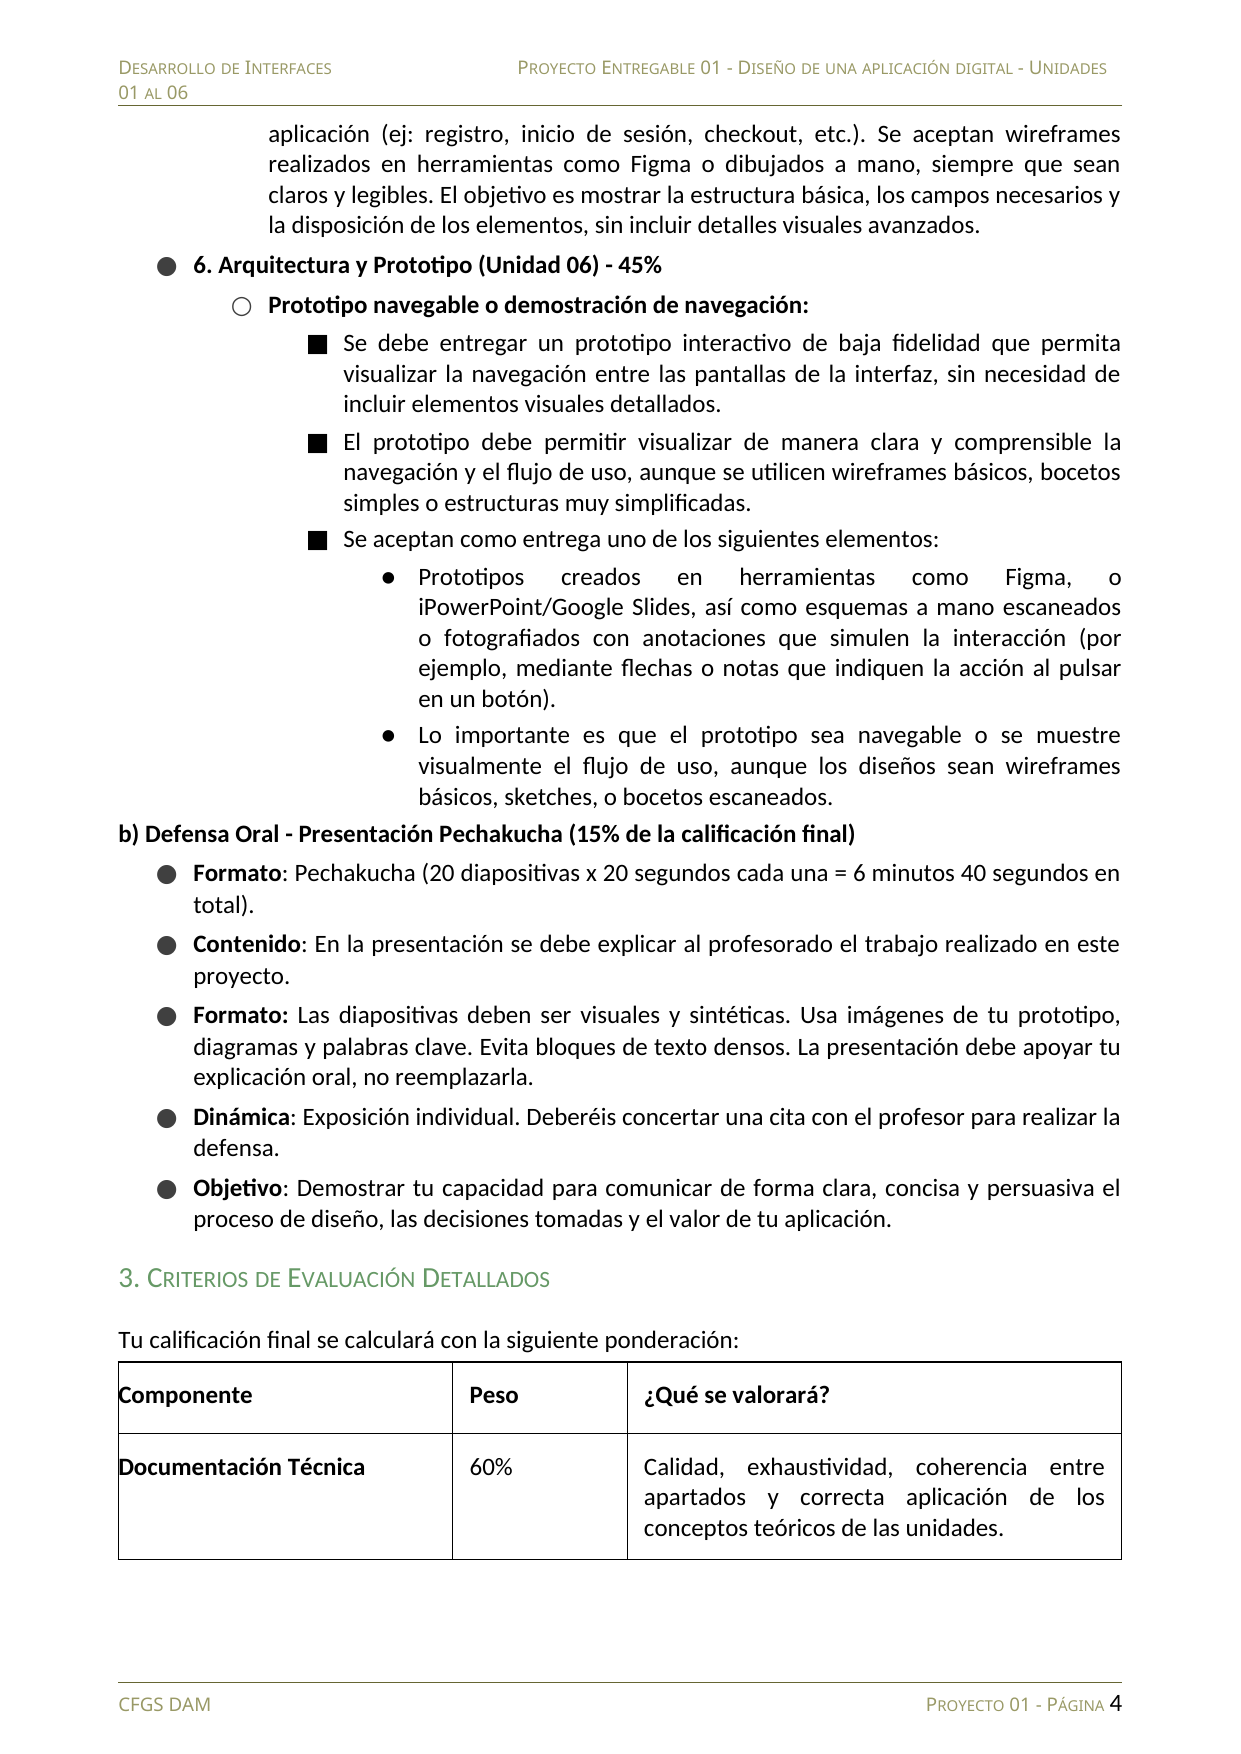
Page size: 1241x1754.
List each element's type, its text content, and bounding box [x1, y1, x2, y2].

list Se aceptan como entrega uno de los siguientes elementos: [306, 524, 1122, 554]
table_cell Documentación Técnica [119, 1434, 452, 1559]
list Lo importante es que el prototipo sea navegable o se muestre visualmente el flujo de uso, aunque los diseños sean wireframes básicos, sketches, o bocetos escaneados. [381, 720, 1122, 811]
list El prototipo debe permitir visualizar de manera clara y comprensible la navegación y el flujo de uso, aunque se utilicen wireframes básicos, bocetos simples o estructuras muy simplificadas. [306, 426, 1122, 517]
text b) Defensa Oral - Presentación Pechakucha (15% de la calificación final) [118, 818, 1122, 848]
list aplicación (ej: registro, inicio de sesión, checkout, etc.). Se aceptan wireframes realizados en herramientas como Figma o dibujados a mano, siempre que sean claros y legibles. El objetivo es mostrar la estructura básica, los campos necesarios y la disposición de los elementos, sin incluir detalles visuales avanzados. [231, 118, 1122, 240]
subtitle 3. Criterios de Evaluación Detallados [118, 1259, 1122, 1294]
list 6. Arquitectura y Prototipo (Unidad 06) - 45% [156, 247, 1122, 281]
table_cell 60% [453, 1434, 627, 1559]
text Tu calificación final se calculará con la siguiente ponderación: [118, 1324, 1122, 1355]
table_header Componente [119, 1363, 452, 1433]
list Formato: Las diapositivas deben ser visuales y sintéticas. Usa imágenes de tu prototipo, diagramas y palabras clave. Evita bloques de texto densos. La presentación debe apoyar tu explicación oral, no reemplazarla. [156, 997, 1122, 1092]
table_header ¿Qué se valorará? [628, 1363, 1121, 1433]
list Prototipos creados en herramientas como Figma, o iPowerPoint/Google Slides, así como esquemas a mano escaneados o fotografiados con anotaciones que simulen la interacción (por ejemplo, mediante flechas o notas que indiquen la acción al pulsar en un botón). [381, 561, 1122, 713]
table_header Peso [453, 1363, 627, 1433]
list Se debe entregar un prototipo interactivo de baja fidelidad que permita visualizar la navegación entre las pantallas de la interfaz, sin necesidad de incluir elementos visuales detallados. [306, 328, 1122, 419]
table_cell Calidad, exhaustividad, coherencia entre apartados y correcta aplicación de los conceptos teóricos de las unidades. [628, 1434, 1121, 1559]
list Formato: Pechakucha (20 diapositivas x 20 segundos cada una = 6 minutos 40 segundos en total). [156, 855, 1122, 919]
list Dinámica: Exposición individual. Deberéis concertar una cita con el profesor para realizar la defensa. [156, 1098, 1122, 1163]
list Prototipo navegable o demostración de navegación: [231, 287, 1122, 321]
list Contenido: En la presentación se debe explicar al profesorado el trabajo realizado en este proyecto. [156, 926, 1122, 990]
list Objetivo: Demostrar tu capacidad para comunicar de forma clara, concisa y persuasiva el proceso de diseño, las decisiones tomadas y el valor de tu aplicación. [156, 1169, 1122, 1234]
